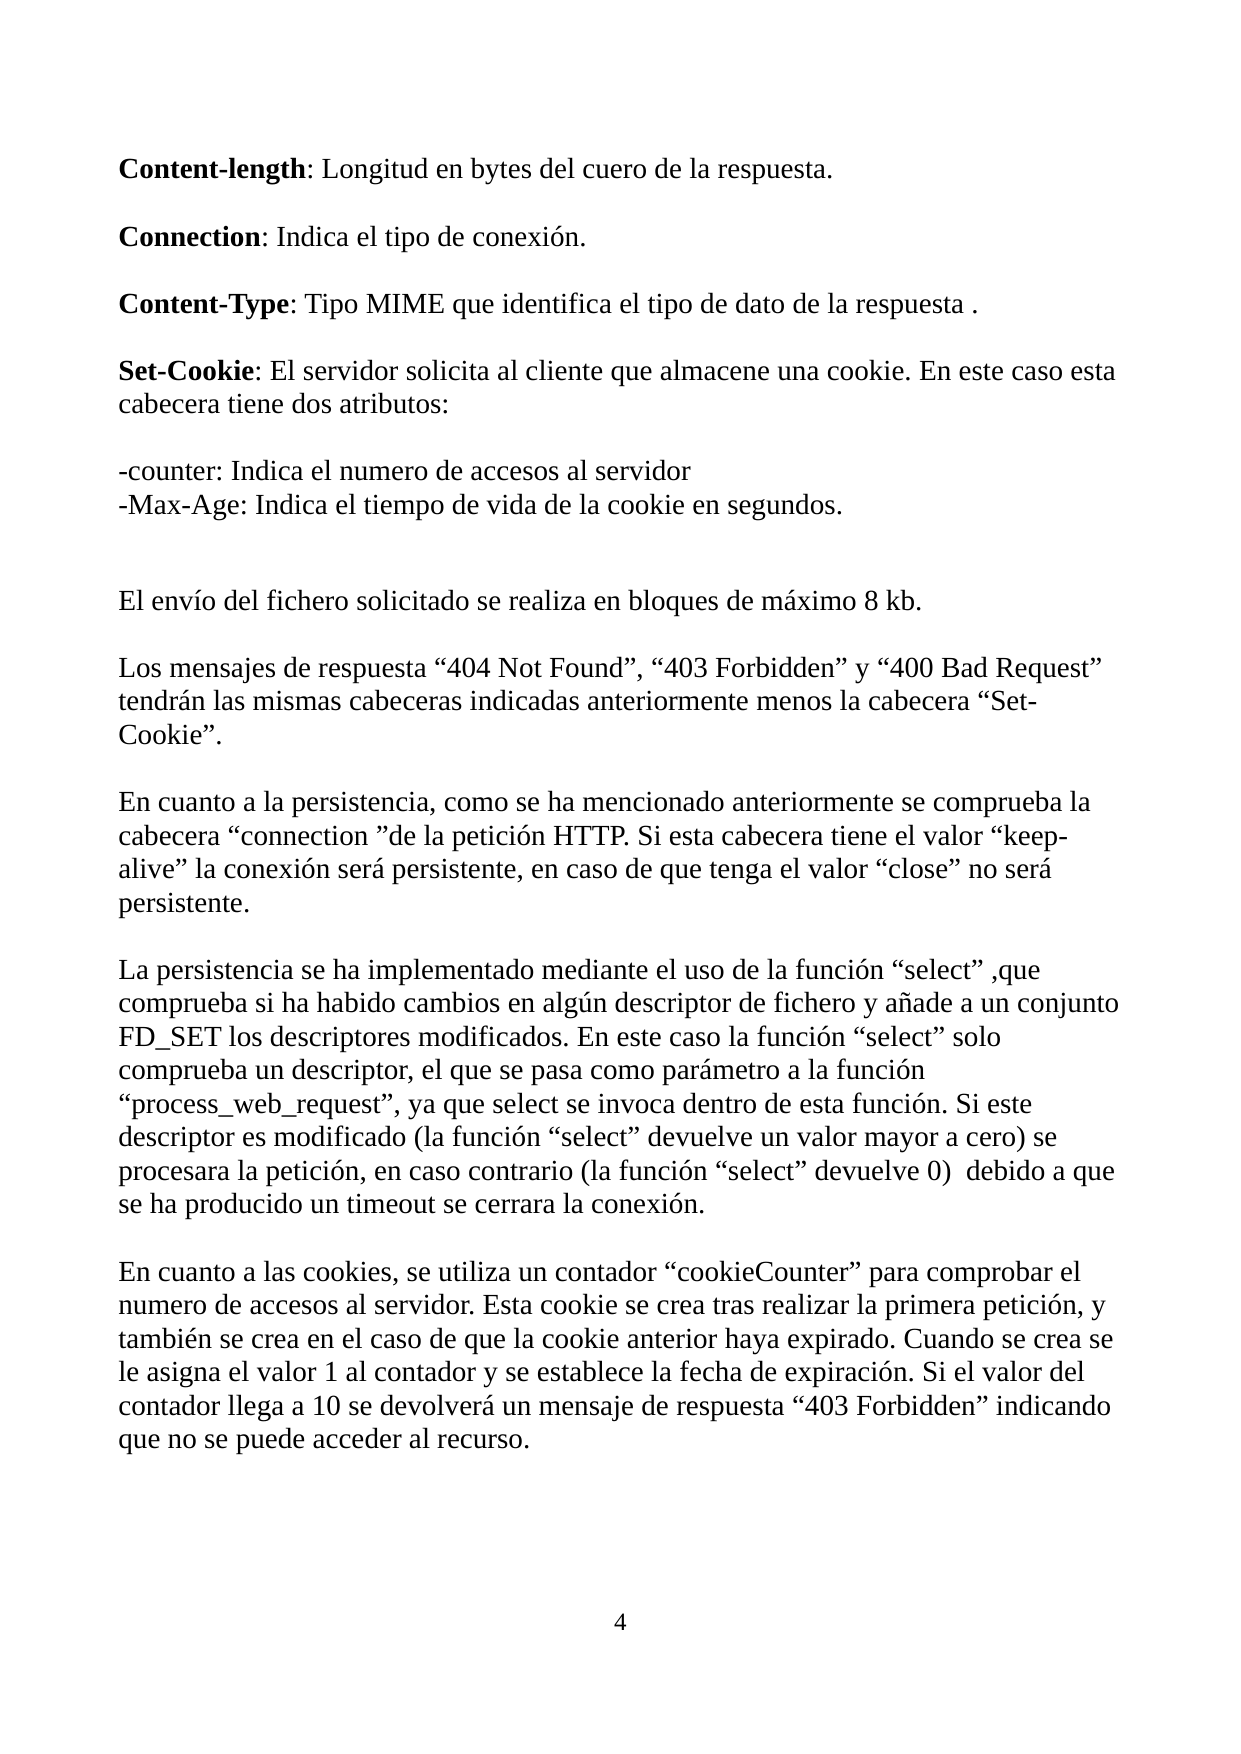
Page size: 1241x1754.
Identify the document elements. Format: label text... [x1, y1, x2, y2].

text El envío del fichero solicitado se realiza en bloques de máximo 8 kb. [118, 583, 1122, 616]
text La persistencia se ha implementado mediante el uso de la función “select” ,que comprueba si ha habido cambios en algún descriptor de fichero y añade a un conjunto FD_SET los descriptores modificados. En este caso la función “select” solo comprueba un descriptor, el que se pasa como parámetro a la función “process_web_request”, ya que select se invoca dentro de esta función. Si este descriptor es modificado (la función “select” devuelve un valor mayor a cero) se procesara la petición, en caso contrario (la función “select” devuelve 0) debido a que se ha producido un timeout se cerrara la conexión. [118, 952, 1122, 1220]
text En cuanto a la persistencia, como se ha mencionado anteriormente se comprueba la cabecera “connection ”de la petición HTTP. Si esta cabecera tiene el valor “keep-alive” la conexión será persistente, en caso de que tenga el valor “close” no será persistente. [118, 784, 1122, 918]
text Content-Type: Tipo MIME que identifica el tipo de dato de la respuesta . [118, 286, 1122, 319]
text Set-Cookie: El servidor solicita al cliente que almacene una cookie. En este caso esta cabecera tiene dos atributos: [118, 353, 1122, 420]
text -Max-Age: Indica el tiempo de vida de la cookie en segundos. [118, 487, 1122, 521]
text Connection: Indica el tipo de conexión. [118, 219, 1122, 252]
text -counter: Indica el numero de accesos al servidor [118, 453, 1122, 487]
text Los mensajes de respuesta “404 Not Found”, “403 Forbidden” y “400 Bad Request” tendrán las mismas cabeceras indicadas anteriormente menos la cabecera “Set-Cookie”. [118, 650, 1122, 751]
text En cuanto a las cookies, se utiliza un contador “cookieCounter” para comprobar el numero de accesos al servidor. Esta cookie se crea tras realizar la primera petición, y también se crea en el caso de que la cookie anterior haya expirado. Cuando se crea se le asigna el valor 1 al contador y se establece la fecha de expiración. Si el valor del contador llega a 10 se devolverá un mensaje de respuesta “403 Forbidden” indicando que no se puede acceder al recurso. [118, 1254, 1122, 1455]
text Content-length: Longitud en bytes del cuero de la respuesta. [118, 152, 1122, 185]
